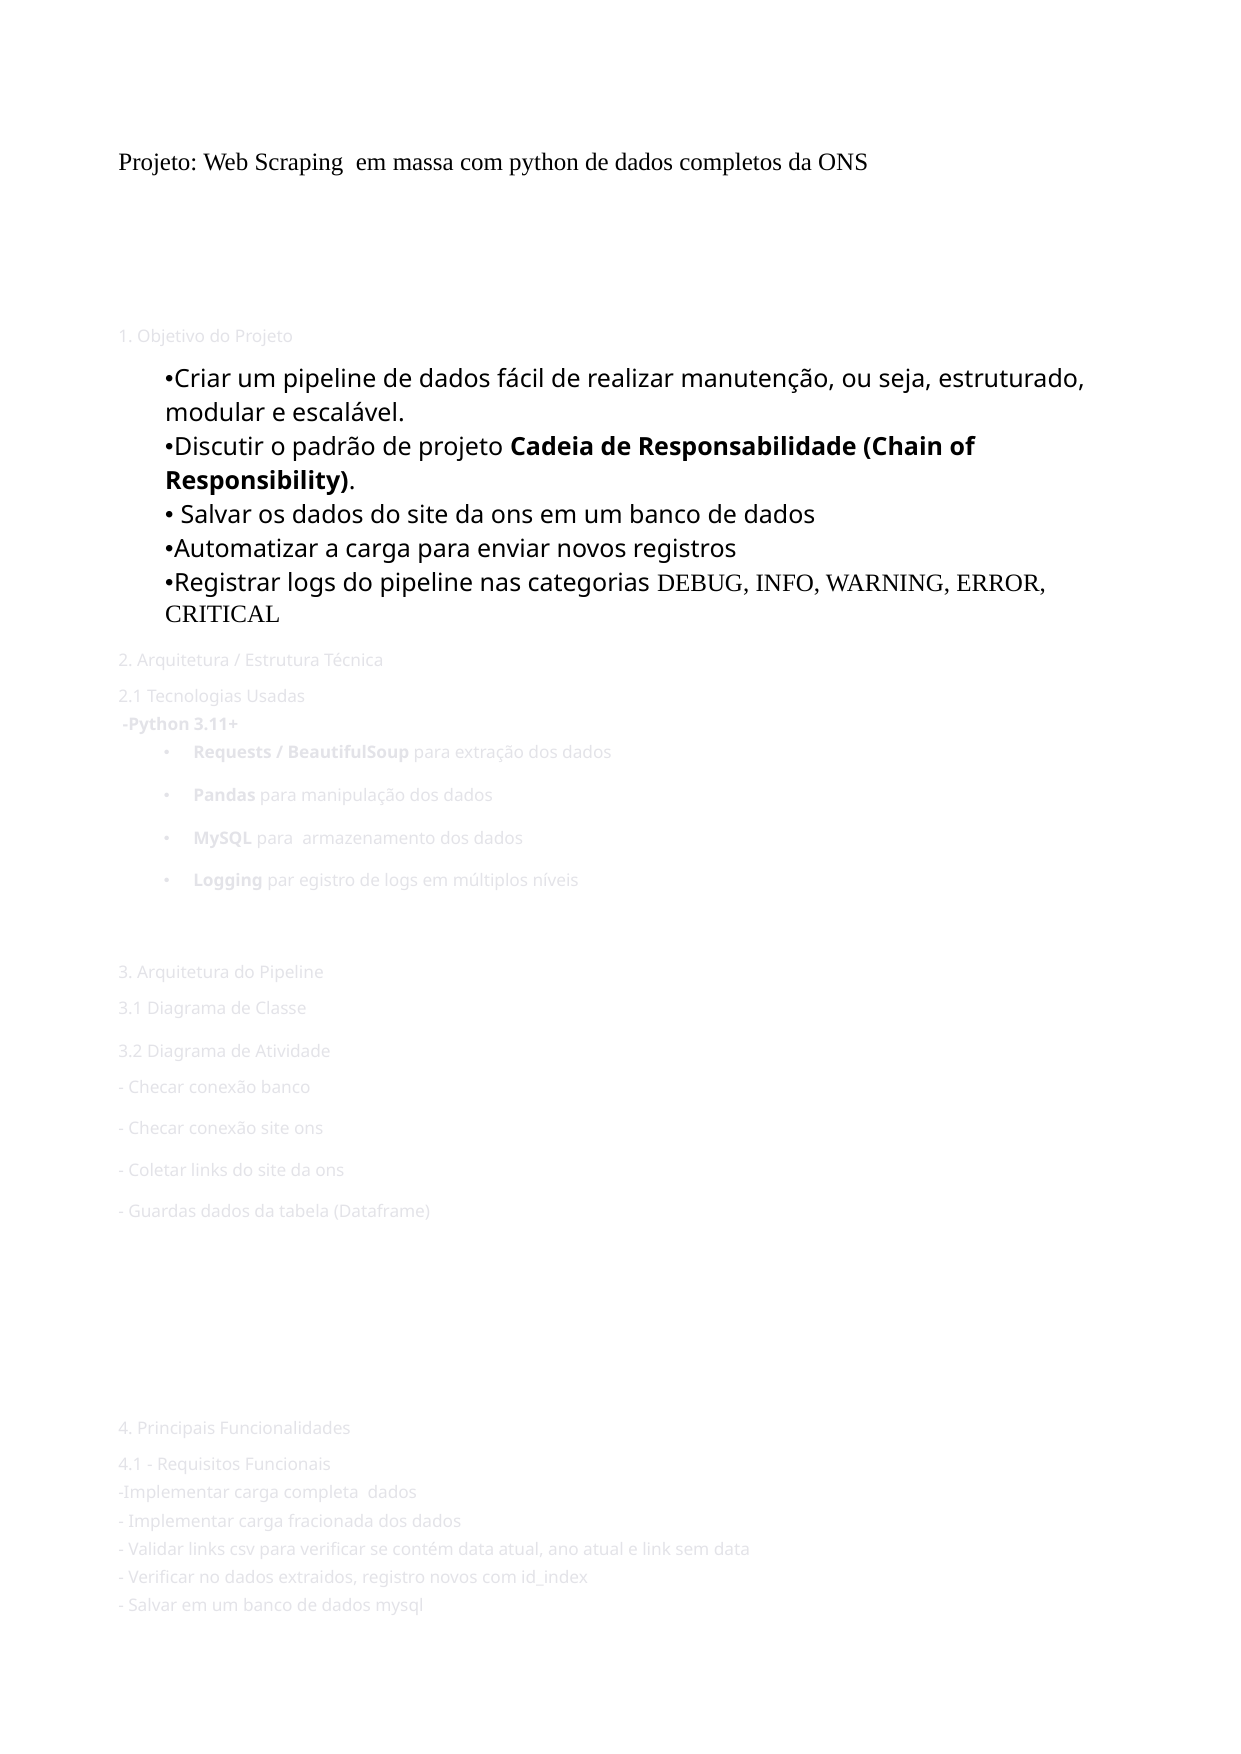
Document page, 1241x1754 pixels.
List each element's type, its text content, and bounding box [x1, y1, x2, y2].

text - Checar conexão banco [118, 1075, 1122, 1098]
list Criar um pipeline de dados fácil de realizar manutenção, ou seja, estruturado, modular e escalável. [118, 360, 1122, 428]
text -Python 3.11+ [118, 712, 1122, 736]
subtitle 4.1 - Requisitos Funcionais [118, 1452, 1122, 1476]
list Registrar logs do pipeline nas categorias DEBUG, INFO, WARNING, ERROR, CRITICAL [118, 564, 1122, 627]
text - Salvar em um banco de dados mysql [118, 1593, 1122, 1616]
list Automatizar a carga para enviar novos registros [118, 531, 1122, 564]
subtitle 4. Principais Funcionalidades [118, 1416, 1122, 1440]
subtitle 2.1 Tecnologias Usadas [118, 684, 1122, 708]
text - Implementar carga fracionada dos dados [118, 1509, 1122, 1532]
list Requests / BeautifulSoup para extração dos dados [164, 740, 1122, 764]
subtitle 2. Arquitetura / Estrutura Técnica [118, 648, 1122, 672]
list Pandas para manipulação dos dados [164, 783, 1122, 807]
list Logging par egistro de logs em múltiplos níveis [164, 868, 1122, 892]
subtitle 3.1 Diagrama de Classe [118, 996, 1122, 1019]
text - Checar conexão site ons [118, 1116, 1122, 1140]
text - Coletar links do site da ons [118, 1158, 1122, 1181]
text - Validar links csv para verificar se contém data atual, ano atual e link sem data [118, 1537, 1122, 1560]
text -Implementar carga completa dados [118, 1481, 1122, 1504]
subtitle 3.2 Diagrama de Atividade [118, 1039, 1122, 1062]
text - Guardas dados da tabela (Dataframe) [118, 1199, 1122, 1223]
text Projeto: Web Scraping em massa com python de dados completos da ONS [118, 147, 1122, 233]
list Discutir o padrão de projeto Cadeia de Responsabilidade (Chain of Responsibility). [118, 428, 1122, 496]
list Salvar os dados do site da ons em um banco de dados [118, 496, 1122, 531]
list MySQL para armazenamento dos dados [164, 826, 1122, 849]
subtitle 1. Objetivo do Projeto [118, 324, 1122, 348]
subtitle 3. Arquitetura do Pipeline [118, 960, 1122, 984]
text - Verificar no dados extraidos, registro novos com id_index [118, 1565, 1122, 1588]
